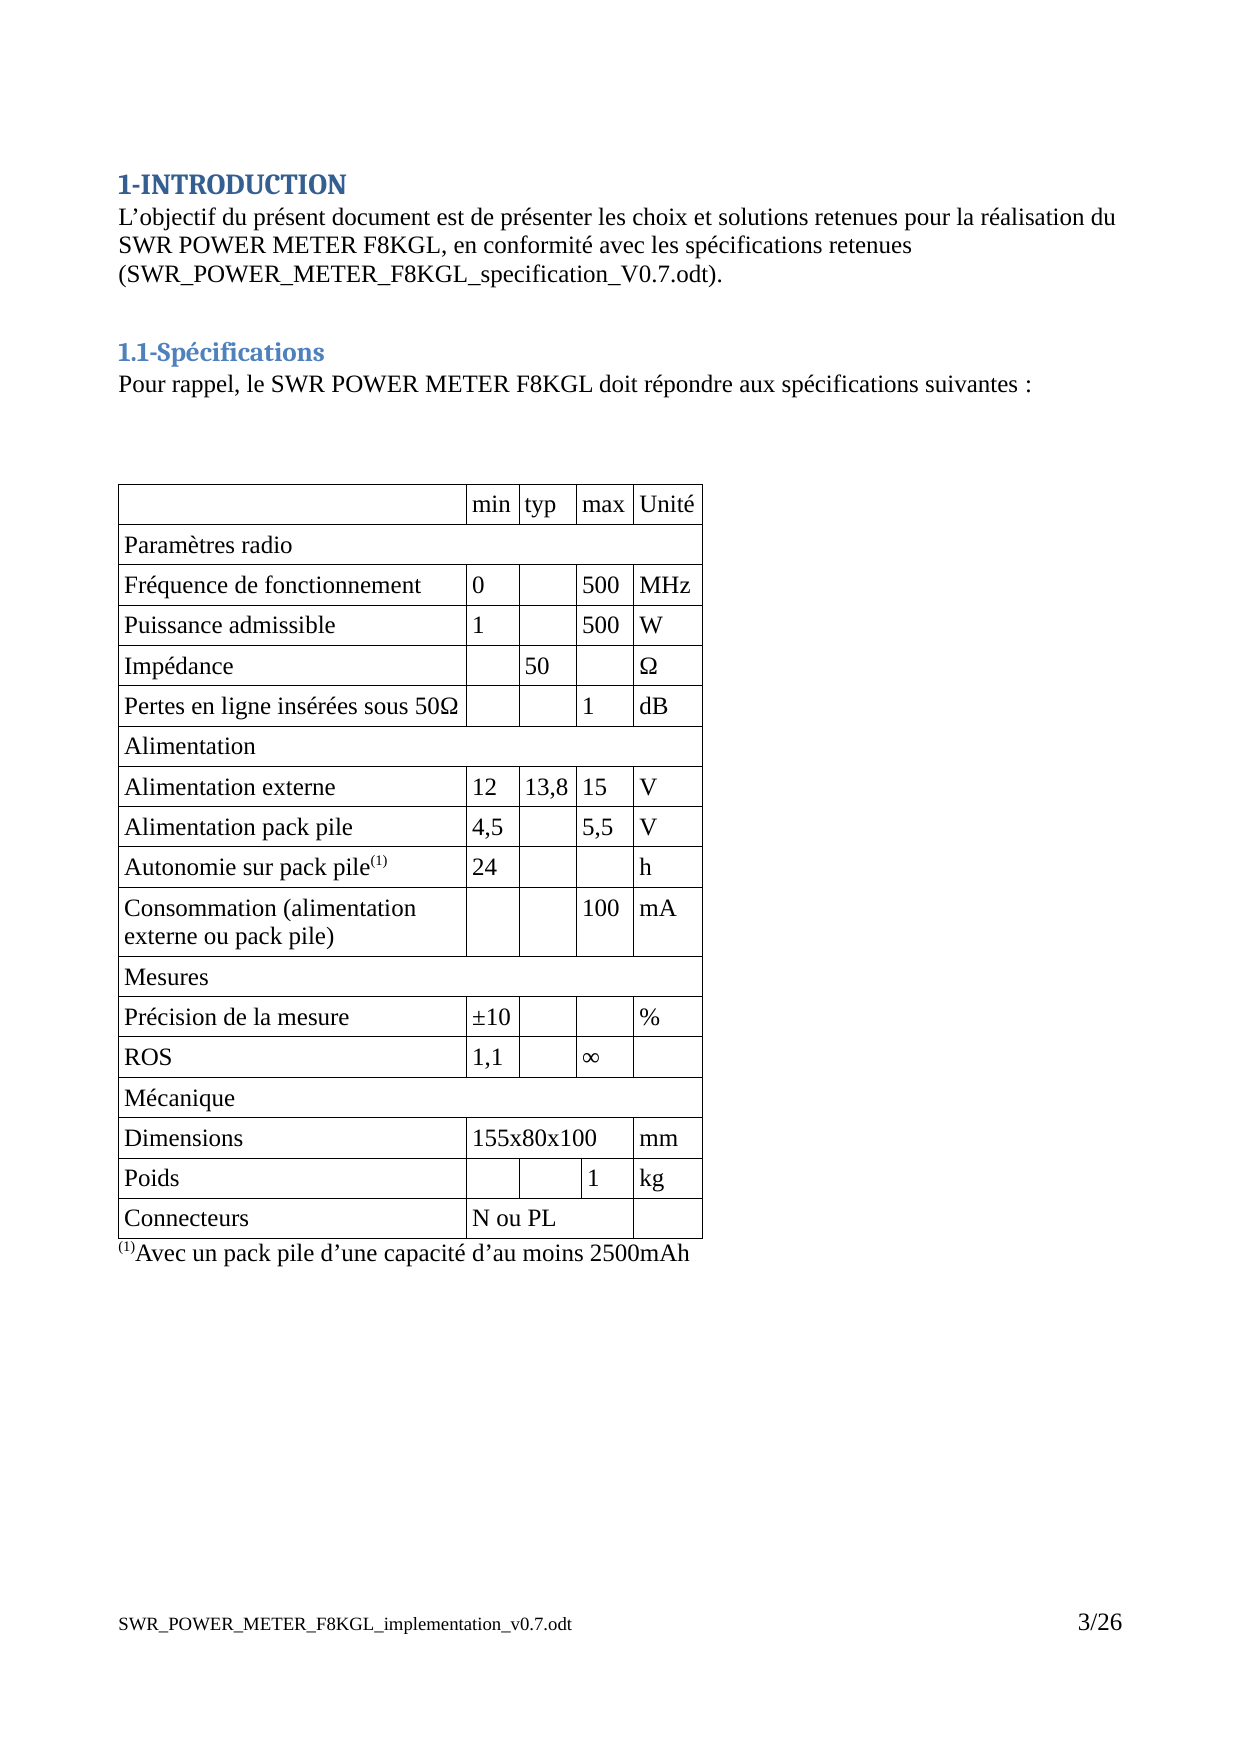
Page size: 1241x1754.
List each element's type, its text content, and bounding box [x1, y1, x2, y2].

table_cell Puissance admissible [119, 606, 466, 645]
table_cell [520, 997, 576, 1036]
table_cell Alimentation pack pile [119, 807, 466, 846]
table_cell 500 [577, 565, 633, 604]
table_cell Connecteurs [119, 1199, 466, 1238]
table_cell [577, 997, 633, 1036]
table_cell Autonomie sur pack pile(1) [119, 847, 466, 887]
table_cell ∞ [577, 1037, 633, 1077]
table_cell Fréquence de fonctionnement [119, 565, 466, 604]
table_cell 24 [467, 847, 519, 887]
table_cell 1 [577, 686, 633, 726]
table_header max [577, 485, 633, 524]
table_header Unité [634, 485, 702, 524]
table_cell 4,5 [467, 807, 519, 846]
table_cell [520, 686, 576, 726]
table_cell mm [634, 1118, 702, 1157]
table_cell [520, 565, 576, 604]
table_cell [634, 1199, 702, 1238]
table_cell 0 [467, 565, 519, 604]
table_cell [520, 1159, 581, 1198]
table_cell 15 [577, 767, 633, 806]
table_cell Précision de la mesure [119, 997, 466, 1036]
table_cell [467, 888, 519, 956]
text Pour rappel, le SWR POWER METER F8KGL doit répondre aux spécifications suivantes : [118, 369, 1122, 397]
table_cell [467, 1159, 519, 1198]
table_cell 100 [577, 888, 633, 956]
table_cell Pertes en ligne insérées sous 50Ω [119, 686, 466, 726]
table_cell Dimensions [119, 1118, 466, 1157]
table_cell 1 [467, 606, 519, 645]
table_cell W [634, 606, 702, 645]
table_cell 13,8 [520, 767, 576, 806]
table_cell ROS [119, 1037, 466, 1077]
table_cell V [634, 807, 702, 846]
table_cell 5,5 [577, 807, 633, 846]
table_cell Alimentation externe [119, 767, 466, 806]
table_cell 12 [467, 767, 519, 806]
table_cell [577, 646, 633, 685]
table_cell 1 [582, 1159, 633, 1198]
table_cell [634, 1037, 702, 1077]
table_cell Consommation (alimentation externe ou pack pile) [119, 888, 466, 956]
table_cell MHz [634, 565, 702, 604]
table_header min [467, 485, 519, 524]
subtitle 1-INTRODUCTION [118, 168, 1122, 202]
table_cell [520, 888, 576, 956]
table_cell V [634, 767, 702, 806]
table_cell [520, 807, 576, 846]
table_cell [577, 847, 633, 887]
table_cell Alimentation [119, 727, 702, 766]
table_cell [520, 606, 576, 645]
table_cell kg [634, 1159, 702, 1198]
table_cell [520, 1037, 576, 1077]
table_cell Mesures [119, 957, 702, 996]
table_cell Mécanique [119, 1078, 702, 1117]
table_header [119, 485, 466, 524]
table_cell Paramètres radio [119, 525, 702, 564]
table_cell Ω [634, 646, 702, 685]
table_cell N ou PL [467, 1199, 633, 1238]
table_cell [467, 686, 519, 726]
table_cell [467, 646, 519, 685]
table_cell mA [634, 888, 702, 956]
table_cell Impédance [119, 646, 466, 685]
text (1)Avec un pack pile d’une capacité d’au moins 2500mAh [118, 1238, 1122, 1267]
table_header typ [520, 485, 576, 524]
table_cell % [634, 997, 702, 1036]
table_cell 500 [577, 606, 633, 645]
table_cell dB [634, 686, 702, 726]
text L’objectif du présent document est de présenter les choix et solutions retenues pour la réalisation du SWR POWER METER F8KGL, en conformité avec les spécifications retenues (SWR_POWER_METER_F8KGL_specification_V0.7.odt). [118, 202, 1122, 288]
table_cell h [634, 847, 702, 887]
table_cell ±10 [467, 997, 519, 1036]
table_cell 50 [520, 646, 576, 685]
table_cell 1,1 [467, 1037, 519, 1077]
subtitle 1.1-Spécifications [118, 337, 1122, 369]
table_cell 155x80x100 [467, 1118, 633, 1157]
table_cell [520, 847, 576, 887]
table_cell Poids [119, 1159, 466, 1198]
